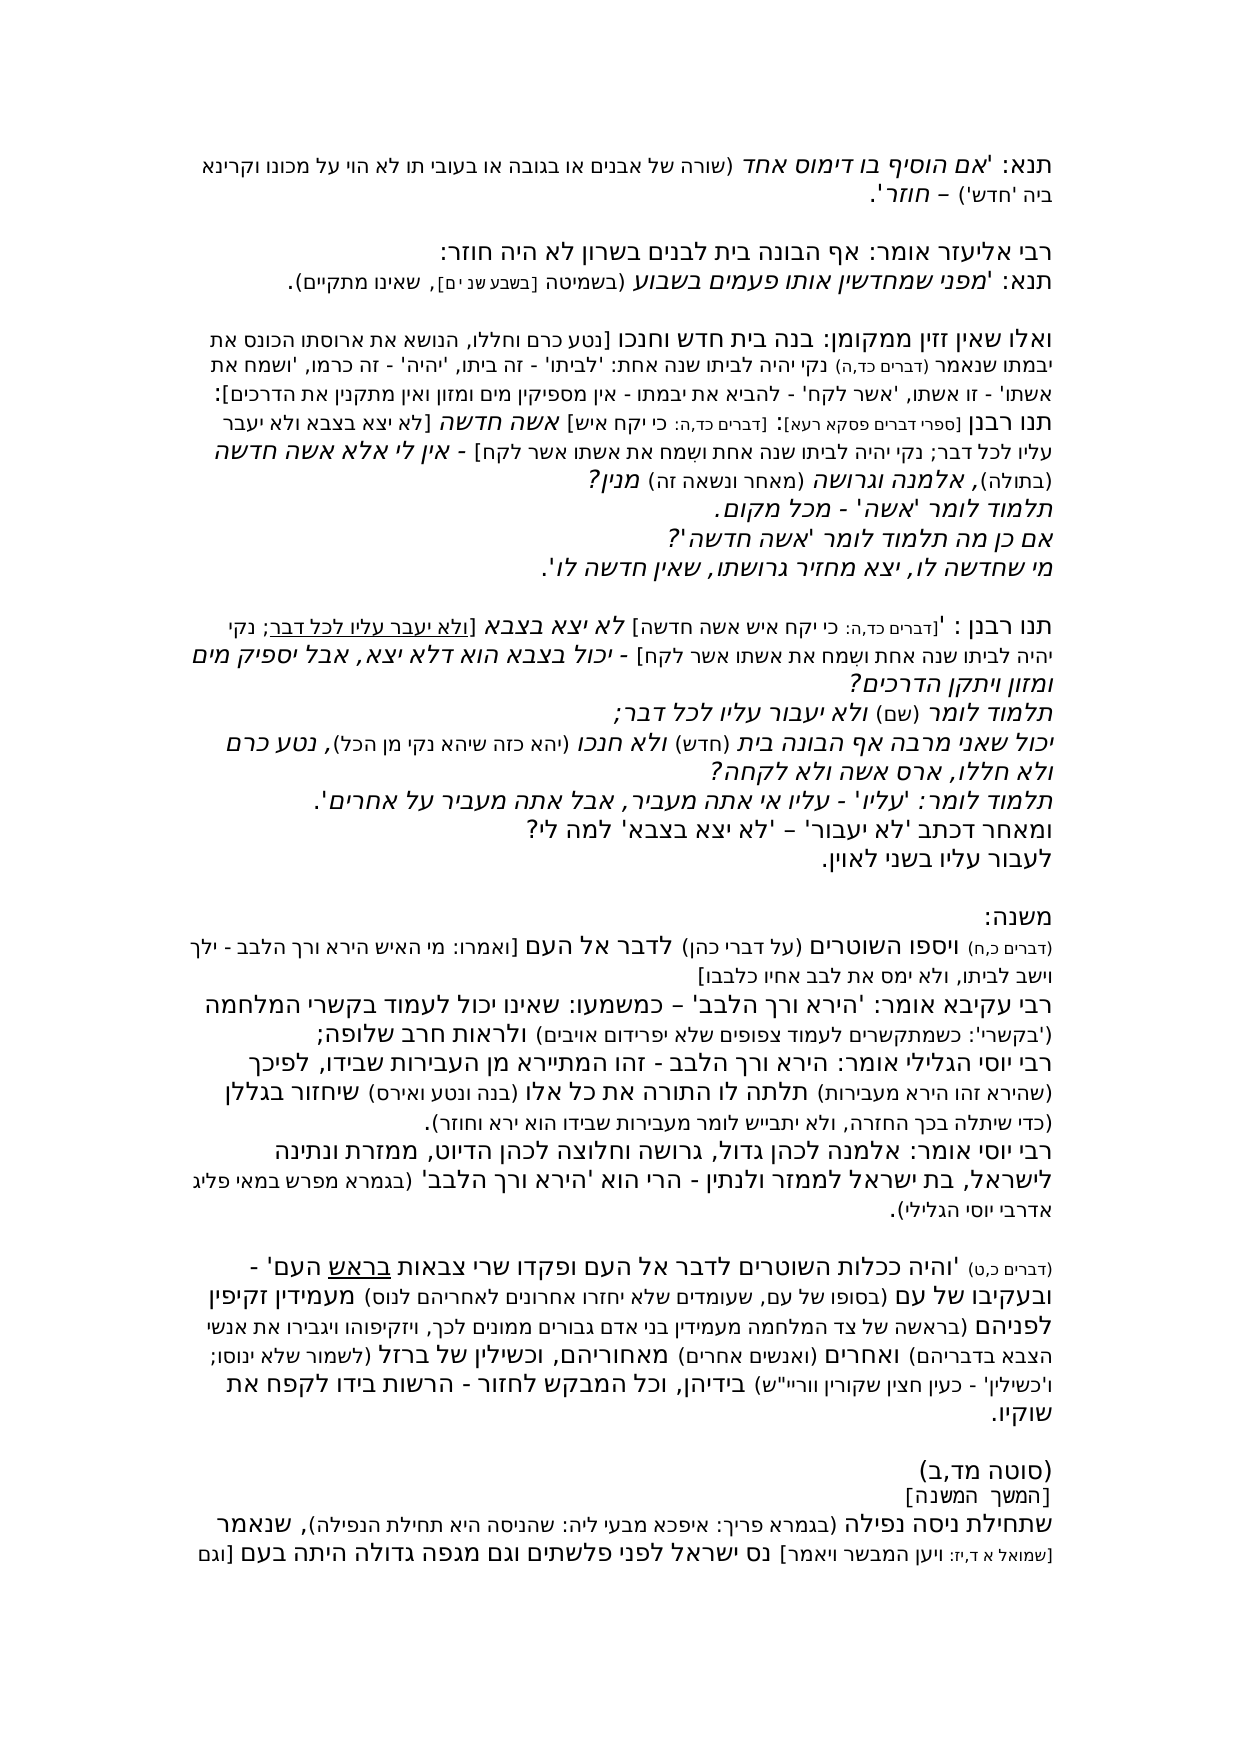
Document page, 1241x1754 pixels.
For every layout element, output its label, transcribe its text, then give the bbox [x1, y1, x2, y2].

text רבי אליעזר אומר: אף הבונה בית לבנים בשרון לא היה חוזר: [187, 237, 1053, 266]
text רבי עקיבא אומר: 'הירא ורך הלבב' – כמשמעו: שאינו יכול לעמוד בקשרי המלחמה ('בקשרי': כשמתקשרים לעמוד צפופים שלא יפרידום אויבים) ולראות חרב שלופה; [187, 990, 1053, 1048]
text תלמוד לומר: 'עליו' - עליו אי אתה מעביר, אבל אתה מעביר על אחרים'. [187, 786, 1053, 815]
text לעבור עליו בשני לאוין. [187, 844, 1053, 874]
text תנו רבנן [ספרי דברים פסקא רעא]: [דברים כד,ה: כי יקח איש] אשה חדשה [לא יצא בצבא ולא יעבר עליו לכל דבר; נקי יהיה לביתו שנה אחת ושִמח את אשתו אשר לקח] - אין לי אלא אשה חדשה (בתולה), אלמנה וגרושה (מאחר ונשאה זה) מנין? [187, 407, 1053, 494]
text יכול שאני מרבה אף הבונה בית (חדש) ולא חנכו (יהא כזה שיהא נקי מן הכל), נטע כרם ולא חללו, ארס אשה ולא לקחה? [187, 728, 1053, 786]
text ואלו שאין זזין ממקומן: בנה בית חדש וחנכו [נטע כרם וחללו, הנושא את ארוסתו הכונס את יבמתו שנאמר (דברים כד,ה) נקי יהיה לביתו שנה אחת: 'לביתו' - זה ביתו, 'יהיה' - זה כרמו, 'ושמח את אשתו' - זו אשתו, 'אשר לקח' - להביא את יבמתו - אין מספיקין מים ומזון ואין מתקנין את הדרכים]: [187, 324, 1053, 407]
text תנא: 'מפני שמחדשין אותו פעמים בשבוע (בשמיטה [בשבע שנים], שאינו מתקיים). [187, 266, 1053, 295]
text משנה: [187, 902, 1053, 932]
text (דברים כ,ט) 'והיה ככלות השוטרים לדבר אל העם ופקדו שרי צבאות בראש העם' - ובעקיבו של עם (בסופו של עם, שעומדים שלא יחזרו אחרונים לאחריהם לנוס) מעמידין זקיפין לפניהם (בראשה של צד המלחמה מעמידין בני אדם גבורים ממונים לכך, ויזקיפוהו ויגבירו את אנשי הצבא בדבריהם) ואחרים (ואנשים אחרים) מאחוריהם, וכשילין של ברזל (לשמור שלא ינוסו; ו'כשילין' - כעין חצין שקורין ווריי"ש) בידיהן, וכל המבקש לחזור - הרשות בידו לקפח את שוקיו. [187, 1252, 1053, 1428]
text שתחילת ניסה נפילה (בגמרא פריך: איפכא מבעי ליה: שהניסה היא תחילת הנפילה), שנאמר [שמואל א ד,יז: ויען המבשר ויאמר] נס ישראל לפני פלשתים וגם מגפה גדולה היתה בעם [וגם [187, 1509, 1053, 1568]
text אם כן מה תלמוד לומר 'אשה חדשה'? [187, 524, 1053, 553]
text תלמוד לומר (שם) ולא יעבור עליו לכל דבר; [187, 698, 1053, 728]
text רבי יוסי הגלילי אומר: הירא ורך הלבב - זהו המתיירא מן העבירות שבידו, לפיכך (שהירא זהו הירא מעבירות) תלתה לו התורה את כל אלו (בנה ונטע ואירס) שיחזור בגללן (כדי שיתלה בכך החזרה, ולא יתבייש לומר מעבירות שבידו הוא ירא וחוזר). [187, 1048, 1053, 1136]
text תנו רבנן : '[דברים כד,ה: כי יקח איש אשה חדשה] לא יצא בצבא [ולא יעבר עליו לכל דבר; נקי יהיה לביתו שנה אחת ושִמח את אשתו אשר לקח] - יכול בצבא הוא דלא יצא, אבל יספיק מים ומזון ויתקן הדרכים? [187, 611, 1053, 698]
text ומאחר דכתב 'לא יעבור' – 'לא יצא בצבא' למה לי? [187, 815, 1053, 844]
text תלמוד לומר 'אשה' - מכל מקום. [187, 494, 1053, 524]
text תנא: 'אם הוסיף בו דימוס אחד (שורה של אבנים או בגובה או בעובי תו לא הוי על מכונו וקרינא ביה 'חדש') – חוזר'. [187, 150, 1053, 208]
text (סוטה מד,ב) [187, 1456, 1053, 1486]
text (דברים כ,ח) ויספו השוטרים (על דברי כהן) לדבר אל העם [ואמרו: מי האיש הירא ורך הלבב - ילך וישב לביתו, ולא ימס את לבב אחיו כלבבו] [187, 932, 1053, 990]
text מי שחדשה לו, יצא מחזיר גרושתו, שאין חדשה לו'. [187, 553, 1053, 582]
text רבי יוסי אומר: אלמנה לכהן גדול, גרושה וחלוצה לכהן הדיוט, ממזרת ונתינה לישראל, בת ישראל לממזר ולנתין - הרי הוא 'הירא ורך הלבב' (בגמרא מפרש במאי פליג אדרבי יוסי הגלילי). [187, 1136, 1053, 1223]
text [המשך המשנה] [187, 1486, 1053, 1509]
